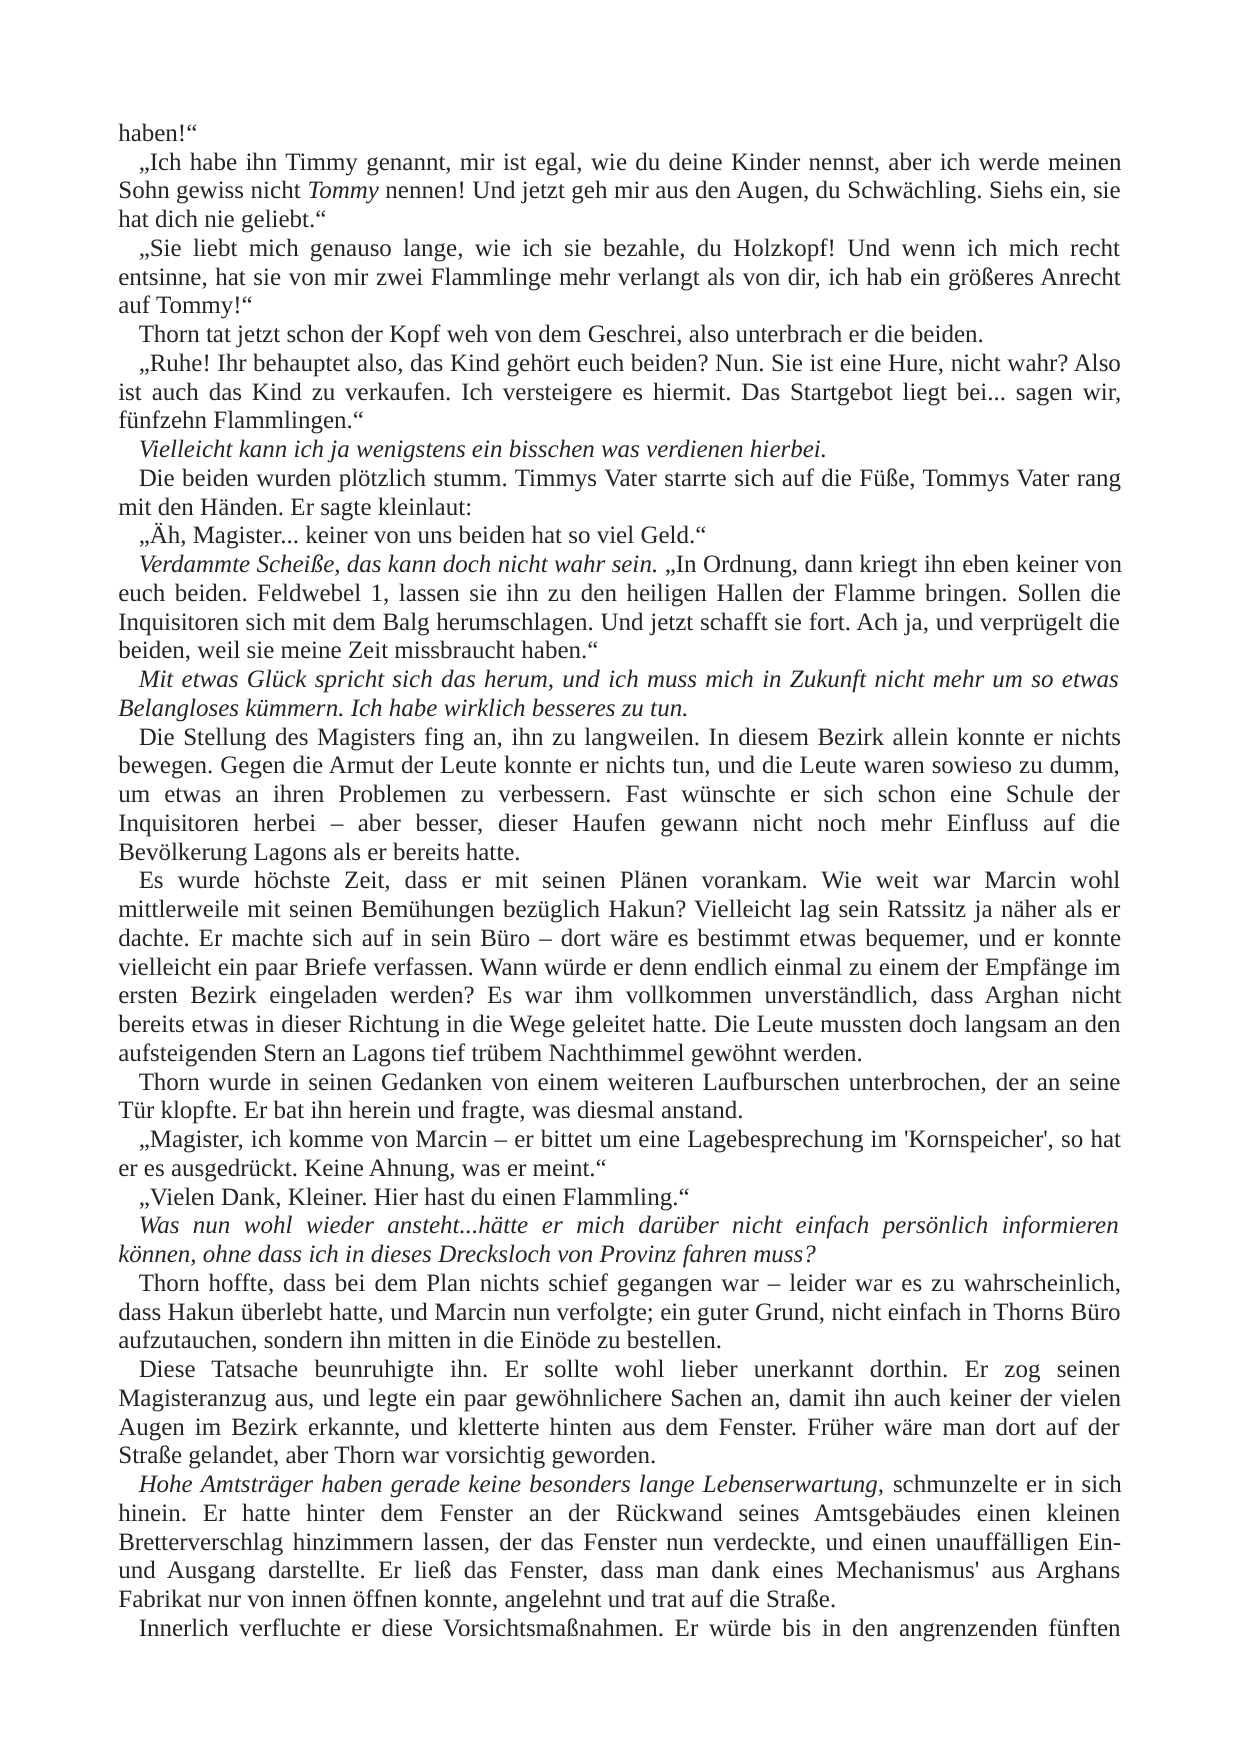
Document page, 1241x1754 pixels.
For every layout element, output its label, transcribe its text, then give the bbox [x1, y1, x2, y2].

text Hohe Amtsträger haben gerade keine besonders lange Lebenserwartung, schmunzelte er in sich hinein. Er hatte hinter dem Fenster an der Rückwand seines Amtsgebäudes einen kleinen Bretterverschlag hinzimmern lassen, der das Fenster nun verdeckte, und einen unauffälligen Ein- und Ausgang darstellte. Er ließ das Fenster, dass man dank eines Mechanismus' aus Arghans Fabrikat nur von innen öffnen konnte, angelehnt und trat auf die Straße. [118, 1469, 1122, 1613]
text Thorn wurde in seinen Gedanken von einem weiteren Laufburschen unterbrochen, der an seine Tür klopfte. Er bat ihn herein und fragte, was diesmal anstand. [118, 1067, 1122, 1124]
text „Ruhe! Ihr behauptet also, das Kind gehört euch beiden? Nun. Sie ist eine Hure, nicht wahr? Also ist auch das Kind zu verkaufen. Ich versteigere es hiermit. Das Startgebot liegt bei... sagen wir, fünfzehn Flammlingen.“ [118, 348, 1122, 434]
text Verdammte Scheiße, das kann doch nicht wahr sein. „In Ordnung, dann kriegt ihn eben keiner von euch beiden. Feldwebel 1, lassen sie ihn zu den heiligen Hallen der Flamme bringen. Sollen die Inquisitoren sich mit dem Balg herumschlagen. Und jetzt schafft sie fort. Ach ja, und verprügelt die beiden, weil sie meine Zeit missbraucht haben.“ [118, 549, 1122, 664]
text haben!“ [118, 118, 1122, 147]
text Mit etwas Glück spricht sich das herum, und ich muss mich in Zukunft nicht mehr um so etwas Belangloses kümmern. Ich habe wirklich besseres zu tun. [118, 664, 1122, 722]
text „Magister, ich komme von Marcin – er bittet um eine Lagebesprechung im 'Kornspeicher', so hat er es ausgedrückt. Keine Ahnung, was er meint.“ [118, 1124, 1122, 1182]
text Die Stellung des Magisters fing an, ihn zu langweilen. In diesem Bezirk allein konnte er nichts bewegen. Gegen die Armut der Leute konnte er nichts tun, und die Leute waren sowieso zu dumm, um etwas an ihren Problemen zu verbessern. Fast wünschte er sich schon eine Schule der Inquisitoren herbei – aber besser, dieser Haufen gewann nicht noch mehr Einfluss auf die Bevölkerung Lagons als er bereits hatte. [118, 722, 1122, 866]
text „Ich habe ihn Timmy genannt, mir ist egal, wie du deine Kinder nennst, aber ich werde meinen Sohn gewiss nicht Tommy nennen! Und jetzt geh mir aus den Augen, du Schwächling. Siehs ein, sie hat dich nie geliebt.“ [118, 147, 1122, 233]
text Diese Tatsache beunruhigte ihn. Er sollte wohl lieber unerkannt dorthin. Er zog seinen Magisteranzug aus, und legte ein paar gewöhnlichere Sachen an, damit ihn auch keiner der vielen Augen im Bezirk erkannte, und kletterte hinten aus dem Fenster. Früher wäre man dort auf der Straße gelandet, aber Thorn war vorsichtig geworden. [118, 1354, 1122, 1469]
text Thorn hoffte, dass bei dem Plan nichts schief gegangen war – leider war es zu wahrscheinlich, dass Hakun überlebt hatte, und Marcin nun verfolgte; ein guter Grund, nicht einfach in Thorns Büro aufzutauchen, sondern ihn mitten in die Einöde zu bestellen. [118, 1268, 1122, 1354]
text „Sie liebt mich genauso lange, wie ich sie bezahle, du Holzkopf! Und wenn ich mich recht entsinne, hat sie von mir zwei Flammlinge mehr verlangt als von dir, ich hab ein größeres Anrecht auf Tommy!“ [118, 233, 1122, 319]
text Es wurde höchste Zeit, dass er mit seinen Plänen vorankam. Wie weit war Marcin wohl mittlerweile mit seinen Bemühungen bezüglich Hakun? Vielleicht lag sein Ratssitz ja näher als er dachte. Er machte sich auf in sein Büro – dort wäre es bestimmt etwas bequemer, und er konnte vielleicht ein paar Briefe verfassen. Wann würde er denn endlich einmal zu einem der Empfänge im ersten Bezirk eingeladen werden? Es war ihm vollkommen unverständlich, dass Arghan nicht bereits etwas in dieser Richtung in die Wege geleitet hatte. Die Leute mussten doch langsam an den aufsteigenden Stern an Lagons tief trübem Nachthimmel gewöhnt werden. [118, 866, 1122, 1067]
text „Äh, Magister... keiner von uns beiden hat so viel Geld.“ [118, 521, 1122, 549]
text Die beiden wurden plötzlich stumm. Timmys Vater starrte sich auf die Füße, Tommys Vater rang mit den Händen. Er sagte kleinlaut: [118, 463, 1122, 521]
text Thorn tat jetzt schon der Kopf weh von dem Geschrei, also unterbrach er die beiden. [118, 319, 1122, 348]
text „Vielen Dank, Kleiner. Hier hast du einen Flammling.“ [118, 1182, 1122, 1211]
text Was nun wohl wieder ansteht...hätte er mich darüber nicht einfach persönlich informieren können, ohne dass ich in dieses Drecksloch von Provinz fahren muss? [118, 1211, 1122, 1268]
text Vielleicht kann ich ja wenigstens ein bisschen was verdienen hierbei. [118, 434, 1122, 463]
text Innerlich verfluchte er diese Vorsichtsmaßnahmen. Er würde bis in den angrenzenden fünften [118, 1613, 1122, 1642]
